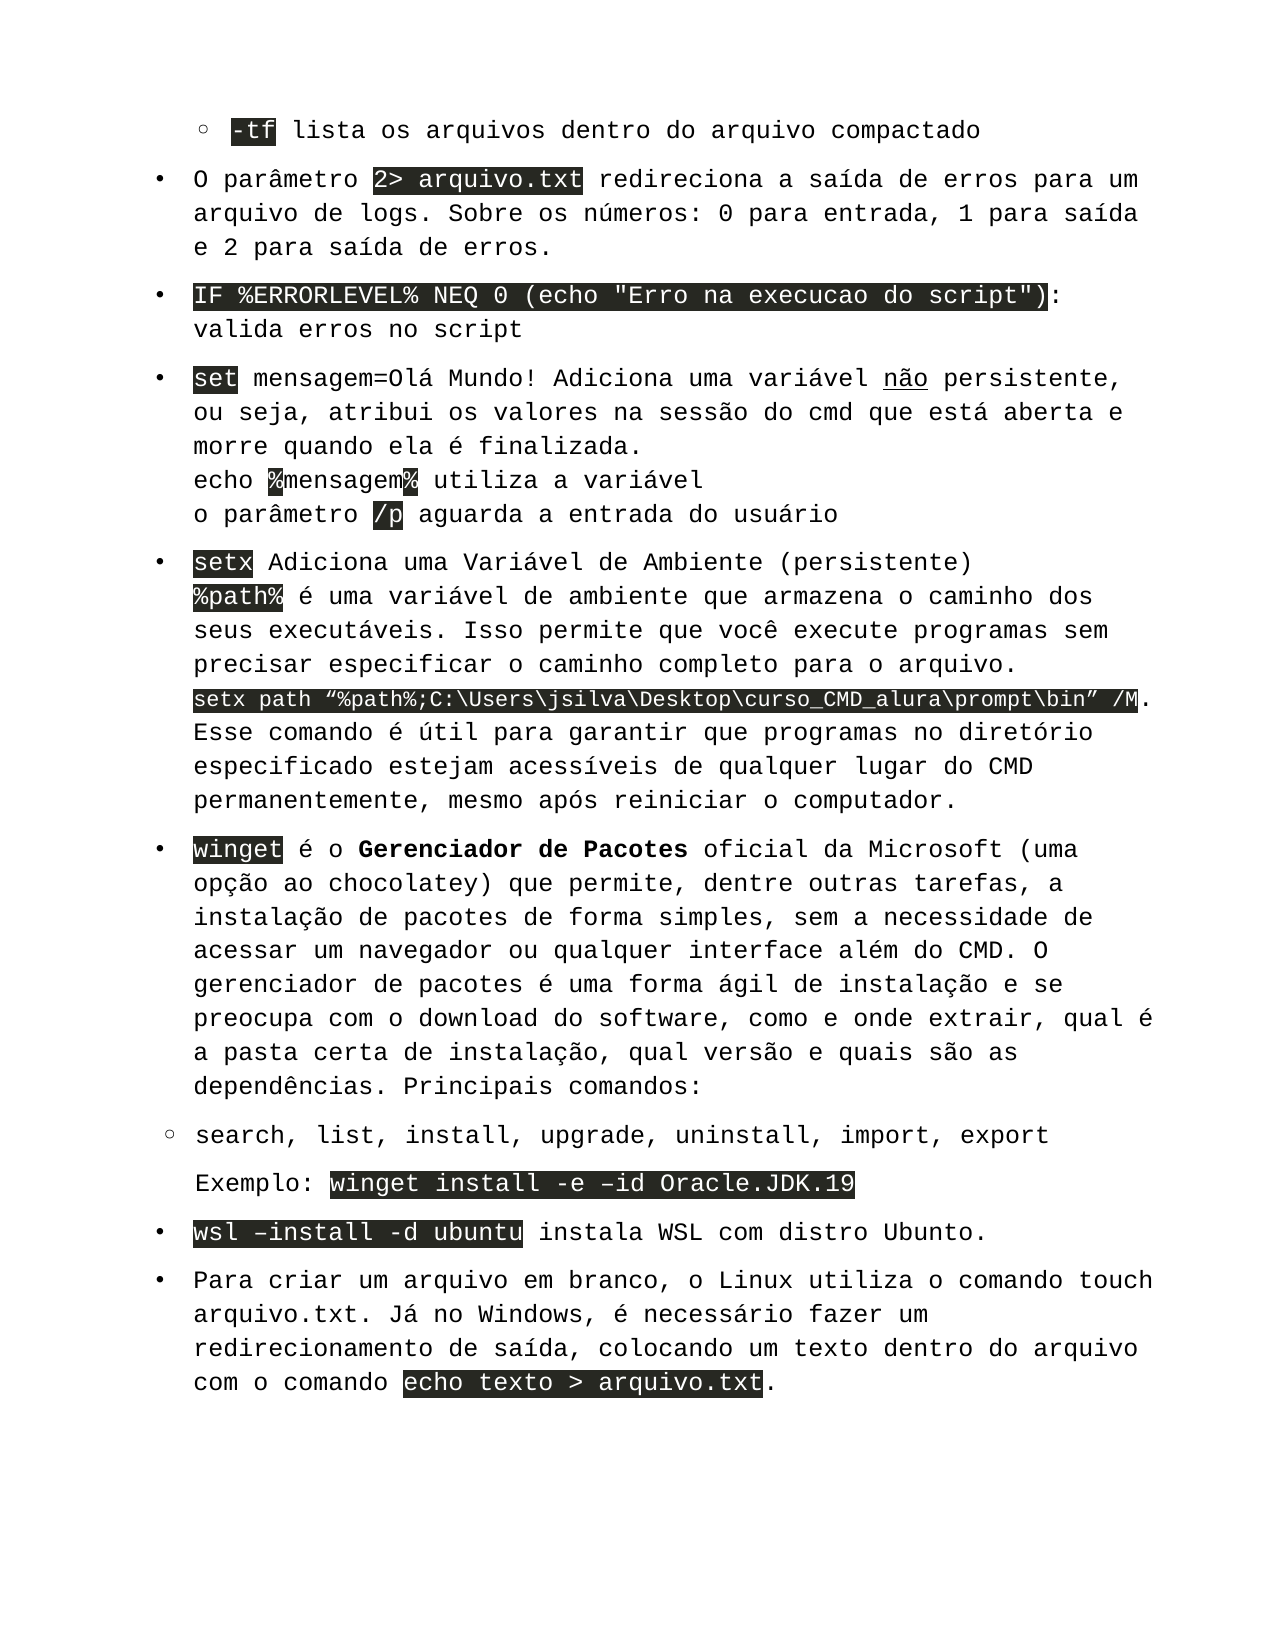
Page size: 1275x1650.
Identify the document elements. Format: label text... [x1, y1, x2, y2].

list -tf lista os arquivos dentro do arquivo compactado [193, 118, 1157, 146]
list IF %ERRORLEVEL% NEQ 0 (echo "Erro na execucao do script"): valida erros no script [156, 283, 1157, 345]
list Exemplo: winget install -e –id Oracle.JDK.19 [159, 1171, 1186, 1199]
list set mensagem=Olá Mundo! Adiciona uma variável não persistente, ou seja, atribui os valores na sessão do cmd que está aberta e morre quando ela é finalizada. echo %mensagem% utiliza a variável o parâmetro /p aguarda a entrada do usuário [156, 366, 1157, 530]
list search, list, install, upgrade, uninstall, import, export [159, 1122, 1186, 1151]
list O parâmetro 2> arquivo.txt redireciona a saída de erros para um arquivo de logs. Sobre os números: 0 para entrada, 1 para saída e 2 para saída de erros. [156, 167, 1157, 263]
list winget é o Gerenciador de Pacotes oficial da Microsoft (uma opção ao chocolatey) que permite, dentre outras tarefas, a instalação de pacotes de forma simples, sem a necessidade de acessar um navegador ou qualquer interface além do CMD. O gerenciador de pacotes é uma forma ágil de instalação e se preocupa com o download do software, como e onde extrair, qual é a pasta certa de instalação, qual versão e quais são as dependências. Principais comandos: [156, 836, 1157, 1102]
list wsl –install -d ubuntu instala WSL com distro Ubunto. [156, 1219, 1157, 1248]
list setx Adiciona uma Variável de Ambiente (persistente) %path% é uma variável de ambiente que armazena o caminho dos seus executáveis. Isso permite que você execute programas sem precisar especificar o caminho completo para o arquivo. setx path “%path%;C:\Users\jsilva\Desktop\curso_CMD_alura\prompt\bin” /M. Esse comando é útil para garantir que programas no diretório especificado estejam acessíveis de qualquer lugar do CMD permanentemente, mesmo após reiniciar o computador. [156, 550, 1157, 816]
list Para criar um arquivo em branco, o Linux utiliza o comando touch arquivo.txt. Já no Windows, é necessário fazer um redirecionamento de saída, colocando um texto dentro do arquivo com o comando echo texto > arquivo.txt. [156, 1268, 1157, 1398]
